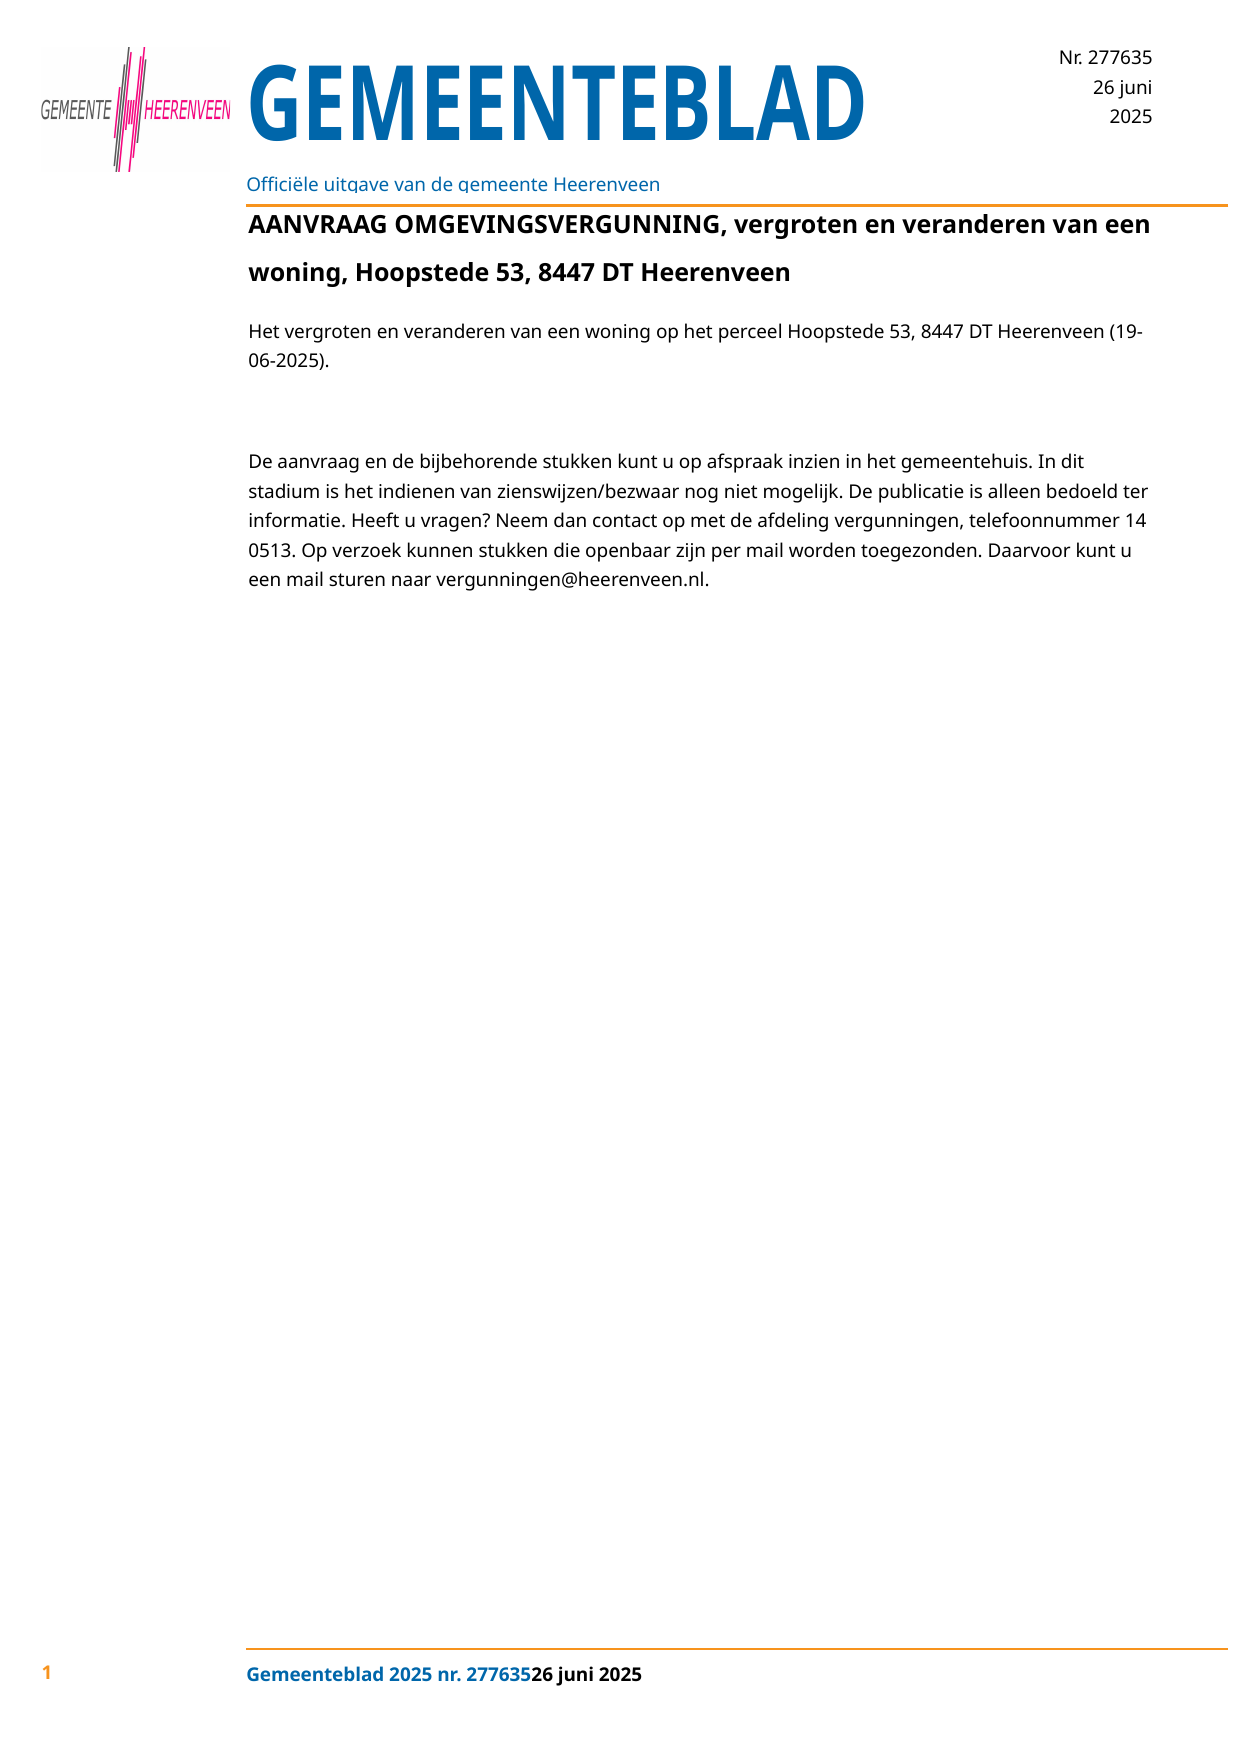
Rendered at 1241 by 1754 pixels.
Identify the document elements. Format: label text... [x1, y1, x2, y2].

text De aanvraag en de bijbehorende stukken kunt u op afspraak inzien in het gemeentehuis. In dit stadium is het indienen van zienswijzen/bezwaar nog niet mogelijk. De publicatie is alleen bedoeld ter informatie. Heeft u vragen? Neem dan contact op met de afdeling vergunningen, telefoonnummer 14 0513. Op verzoek kunnen stukken die openbaar zijn per mail worden toegezonden. Daarvoor kunt u een mail sturen naar vergunningen@heerenveen.nl. [248, 448, 1152, 592]
picture [41, 47, 231, 172]
text AANVRAAG OMGEVINGSVERGUNNING, vergroten en veranderen van een woning, Hoopstede 53, 8447 DT Heerenveen [248, 207, 1152, 288]
text Het vergroten en veranderen van een woning op het perceel Hoopstede 53, 8447 DT Heerenveen (19-06-2025). [248, 318, 1152, 373]
